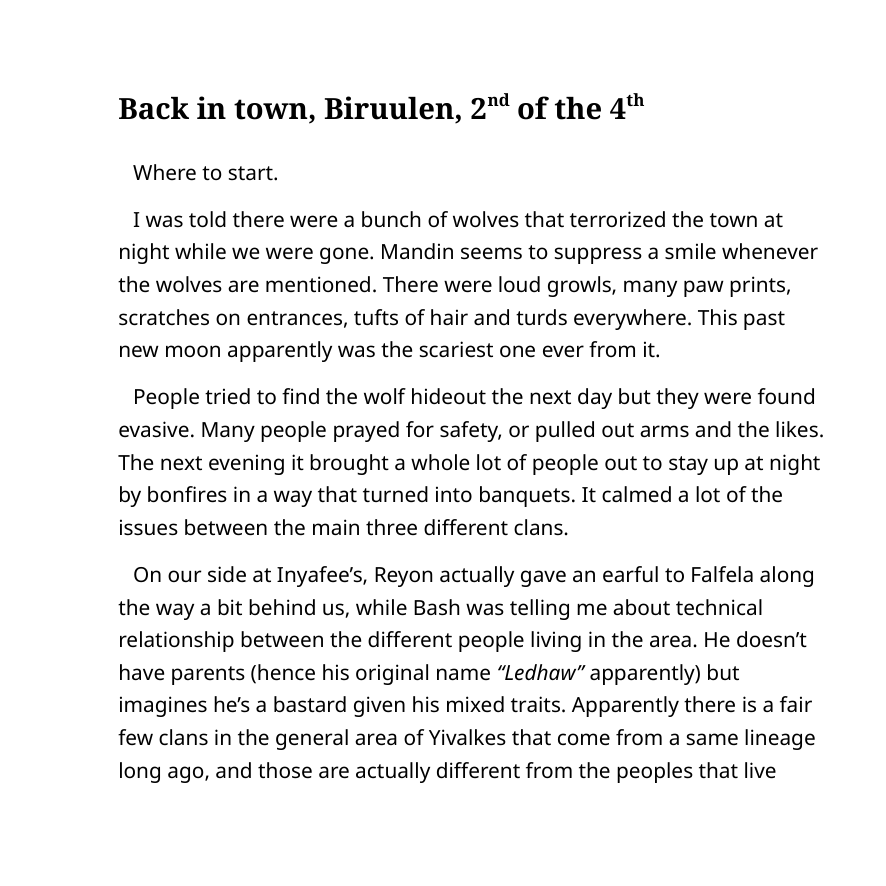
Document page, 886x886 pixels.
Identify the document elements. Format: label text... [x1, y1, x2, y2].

subtitle Back in town, Biruulen, 2nd of the 4th [118, 88, 827, 128]
text I was told there were a bunch of wolves that terrorized the town at night while we were gone. Mandin seems to suppress a smile whenever the wolves are mentioned. There were loud growls, many paw prints, scratches on entrances, tufts of hair and turds everywhere. This past new moon apparently was the scariest one ever from it. [118, 205, 827, 364]
text People tried to find the wolf hideout the next day but they were found evasive. Many people prayed for safety, or pulled out arms and the likes. The next evening it brought a whole lot of people out to stay up at night by bonfires in a way that turned into banquets. It calmed a lot of the issues between the main three different clans. [118, 382, 827, 541]
text On our side at Inyafee’s, Reyon actually gave an earful to Falfela along the way a bit behind us, while Bash was telling me about technical relationship between the different people living in the area. He doesn’t have parents (hence his original name “Ledhaw” apparently) but imagines he’s a bastard given his mixed traits. Apparently there is a fair few clans in the general area of Yivalkes that come from a same lineage long ago, and those are actually different from the peoples that live [118, 560, 827, 784]
text Where to start. [118, 158, 827, 186]
